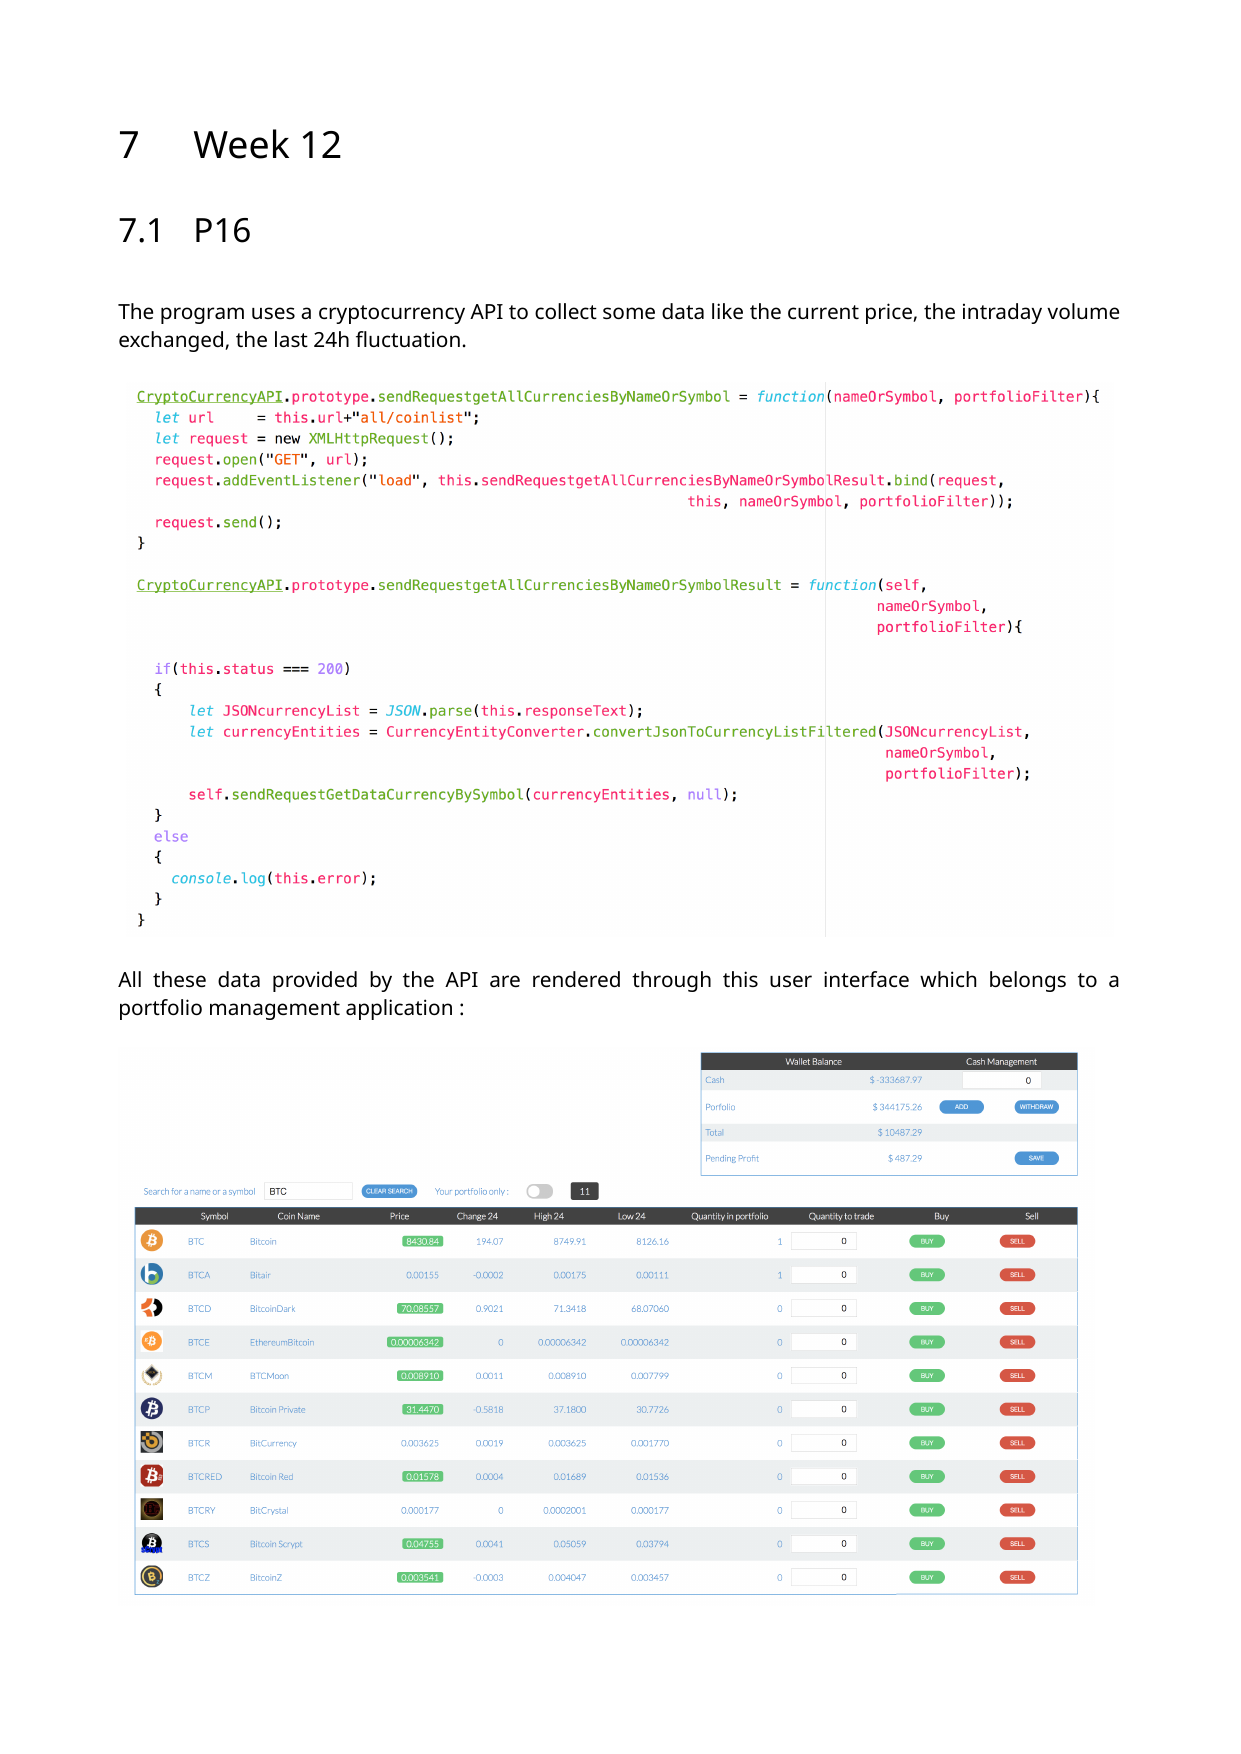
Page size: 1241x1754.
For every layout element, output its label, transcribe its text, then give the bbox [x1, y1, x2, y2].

picture [126, 382, 1115, 937]
text All these data provided by the API are rendered through this user interface which belongs to a portfolio management application : [118, 965, 1122, 1022]
title Week 12 [118, 118, 1122, 169]
picture [118, 1047, 1096, 1606]
text The program uses a cryptocurrency API to collect some data like the current price, the intraday volume exchanged, the last 24h fluctuation. [118, 297, 1122, 354]
title P16 [118, 207, 1122, 252]
